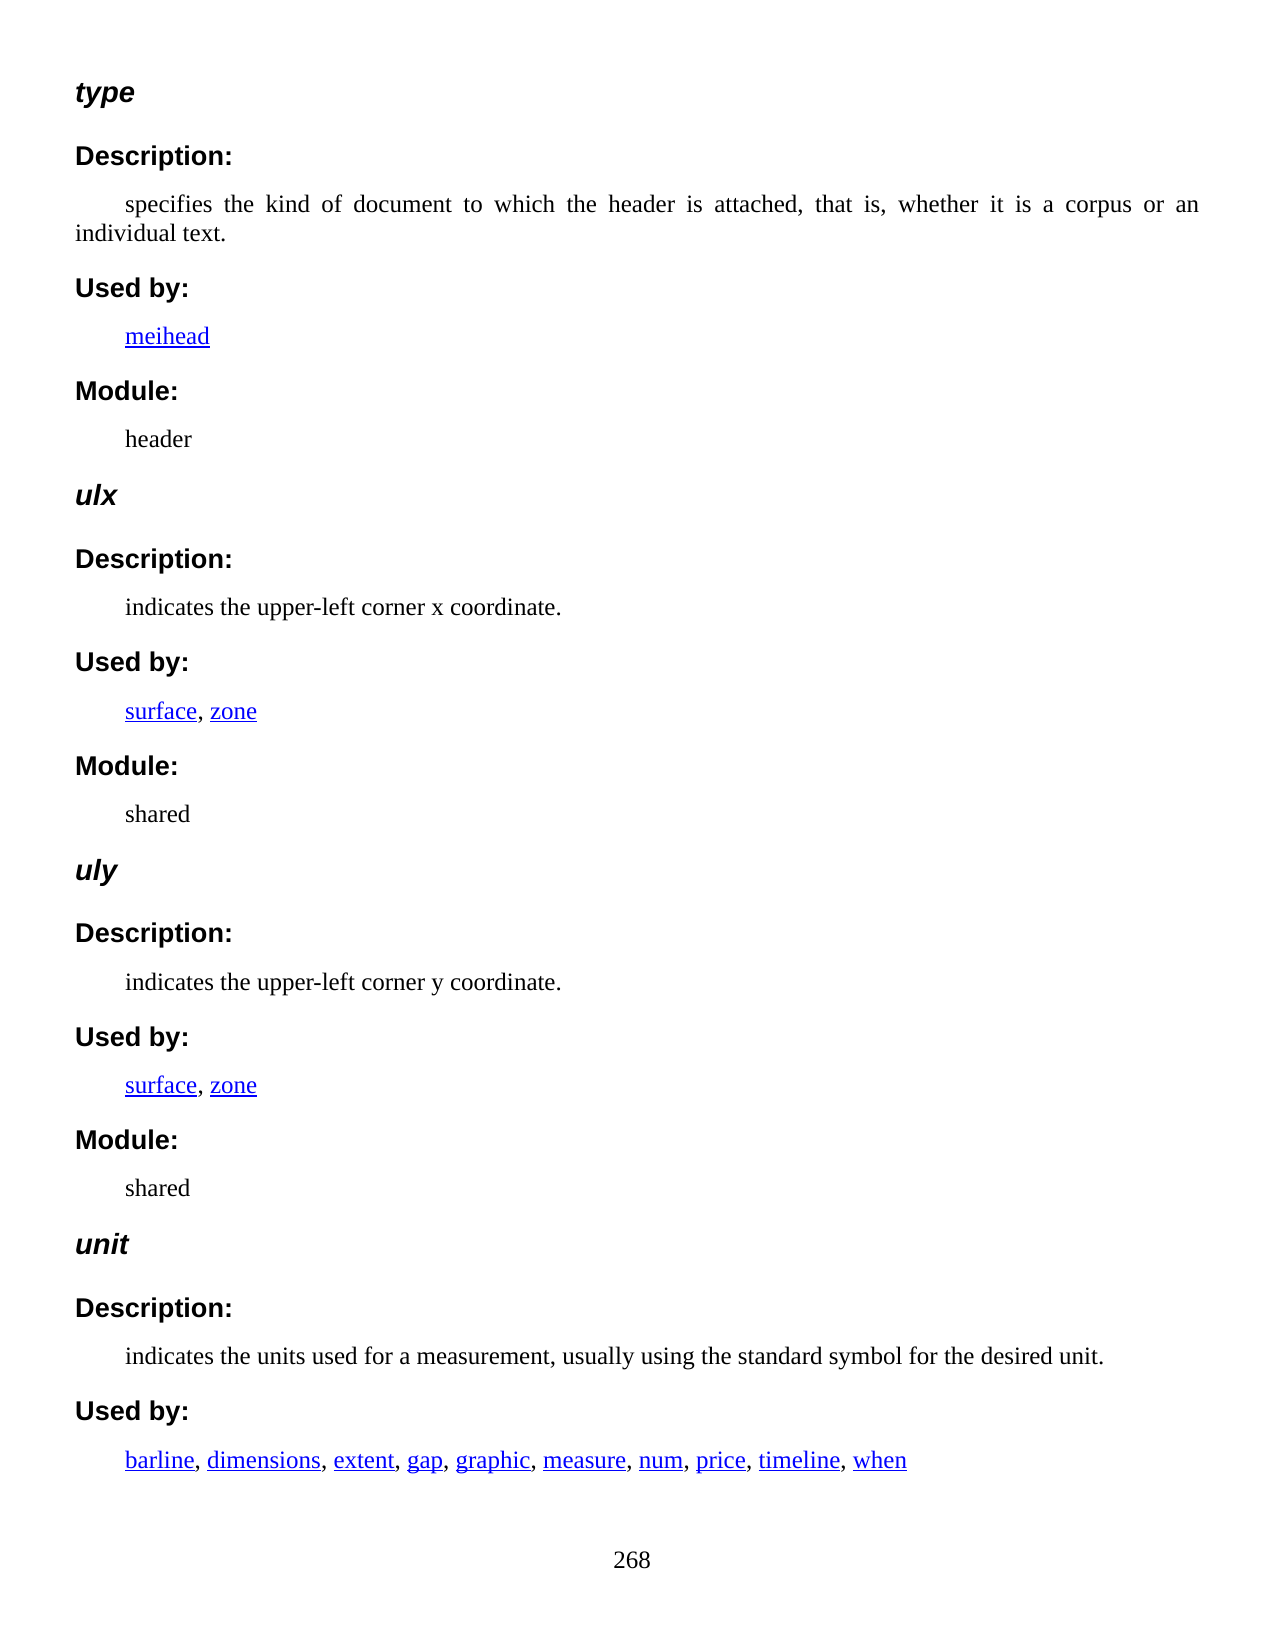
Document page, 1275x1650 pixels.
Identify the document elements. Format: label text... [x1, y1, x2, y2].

text surface, zone [75, 696, 1200, 724]
subtitle Module: [75, 1124, 1200, 1155]
text specifies the kind of document to which the header is attached, that is, whether it is a corpus or an individual text. [75, 189, 1200, 247]
subtitle uly [75, 853, 1200, 886]
text indicates the units used for a measurement, usually using the standard symbol for the desired unit. [75, 1341, 1200, 1370]
text shared [75, 1173, 1200, 1202]
subtitle Used by: [75, 646, 1200, 677]
subtitle Used by: [75, 1021, 1200, 1052]
text meihead [75, 321, 1200, 350]
text header [75, 424, 1200, 453]
subtitle Used by: [75, 272, 1200, 303]
subtitle unit [75, 1227, 1200, 1261]
subtitle Description: [75, 140, 1200, 171]
subtitle type [75, 75, 1200, 108]
text surface, zone [75, 1070, 1200, 1099]
subtitle Description: [75, 1292, 1200, 1323]
text indicates the upper-left corner y coordinate. [75, 967, 1200, 996]
subtitle Description: [75, 543, 1200, 574]
subtitle Module: [75, 749, 1200, 781]
subtitle Used by: [75, 1395, 1200, 1426]
subtitle Module: [75, 375, 1200, 406]
subtitle Description: [75, 917, 1200, 949]
text barline, dimensions, extent, gap, graphic, measure, num, price, timeline, when [75, 1445, 1200, 1473]
subtitle ulx [75, 478, 1200, 512]
text shared [75, 799, 1200, 828]
text indicates the upper-left corner x coordinate. [75, 592, 1200, 621]
